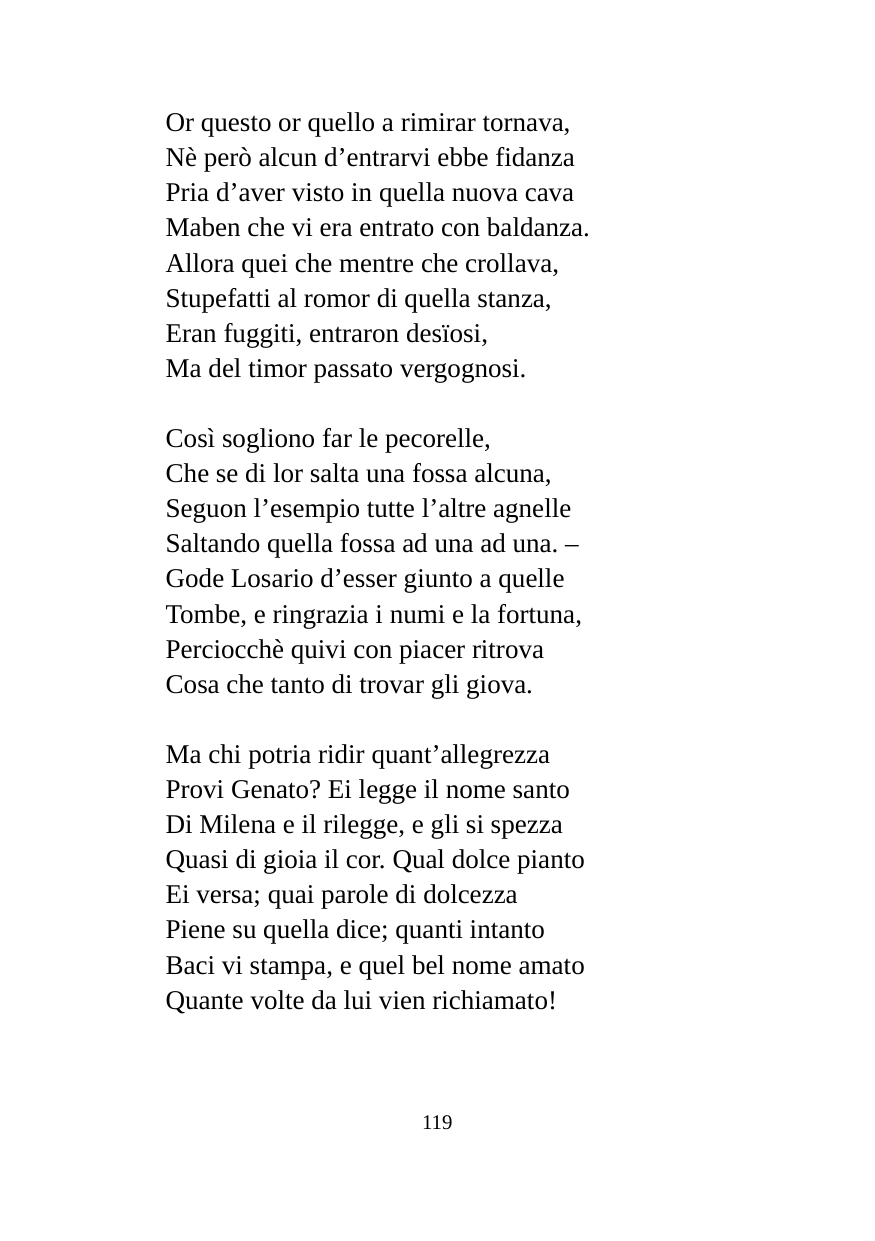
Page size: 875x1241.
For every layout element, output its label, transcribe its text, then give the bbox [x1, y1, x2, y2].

text Che se di lor salta una fossa alcuna, [165, 457, 768, 488]
text Saltando quella fossa ad una ad una. – [165, 527, 768, 559]
text Quante volte da lui vien richiamato! [165, 984, 768, 1015]
text Stupefatti al romor di quella stanza, [165, 282, 768, 313]
text Quasi di gioia il cor. Qual dolce pianto [165, 843, 768, 874]
text Gode Losario d’esser giunto a quelle [165, 563, 768, 594]
text Ei versa; quai parole di dolcezza [165, 878, 768, 910]
text Allora quei che mentre che crollava, [165, 247, 768, 278]
text Perciocchè quivi con piacer ritrova [165, 633, 768, 664]
text Ma del timor passato vergognosi. [165, 352, 768, 383]
text Nè però alcun d’entrarvi ebbe fidanza [165, 141, 768, 172]
text Così sogliono far le pecorelle, [165, 422, 768, 453]
text Pria d’aver visto in quella nuova cava [165, 176, 768, 208]
text Cosa che tanto di trovar gli giova. [165, 668, 768, 699]
text Seguon l’esempio tutte l’altre agnelle [165, 492, 768, 523]
text Provi Genato? Ei legge il nome santo [165, 773, 768, 804]
text Eran fuggiti, entraron desïosi, [165, 317, 768, 348]
text Piene su quella dice; quanti intanto [165, 914, 768, 945]
text Baci vi stampa, e quel bel nome amato [165, 949, 768, 980]
text Or questo or quello a rimirar tornava, [165, 106, 768, 137]
text Di Milena e il rilegge, e gli si spezza [165, 808, 768, 839]
text Tombe, e ringrazia i numi e la fortuna, [165, 598, 768, 629]
text Maben che vi era entrato con baldanza. [165, 212, 768, 243]
text Ma chi potria ridir quant’allegrezza [165, 738, 768, 769]
